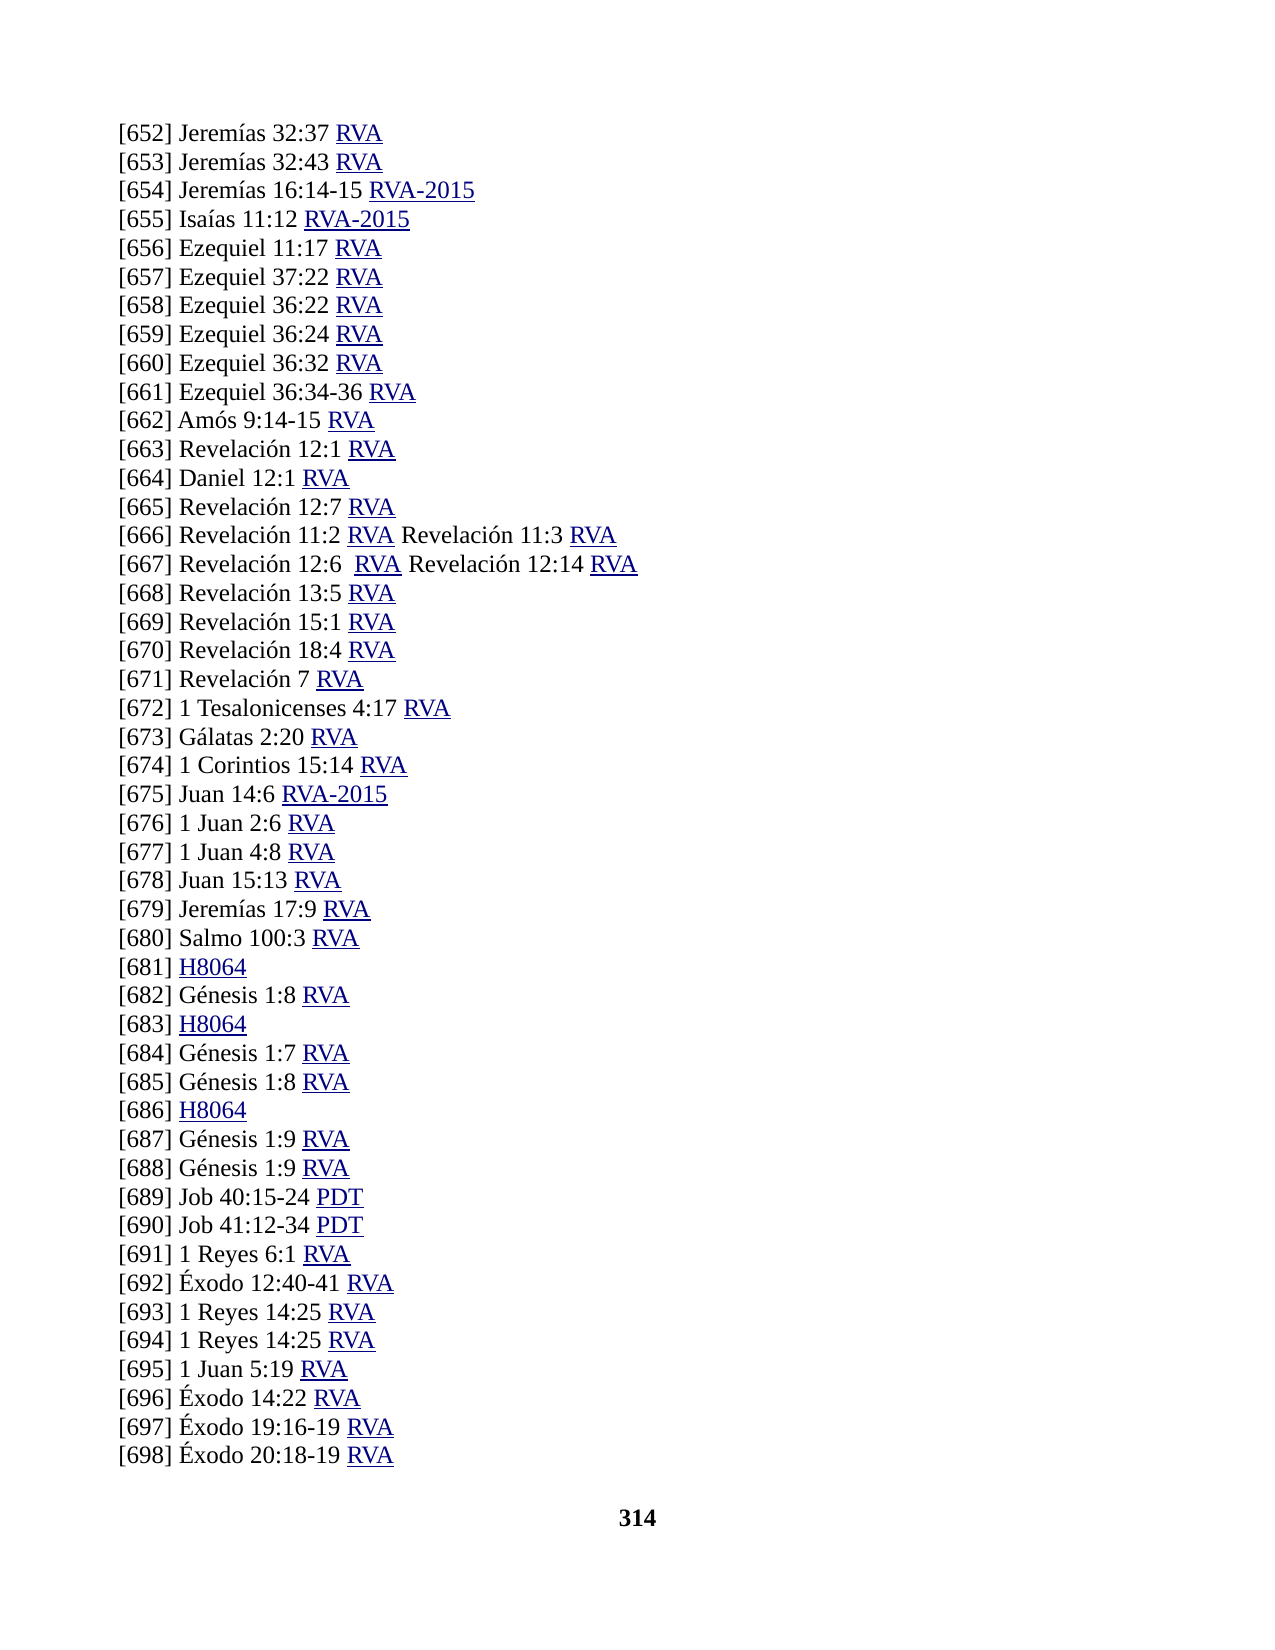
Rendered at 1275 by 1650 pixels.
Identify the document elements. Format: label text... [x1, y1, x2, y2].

text Revelación 7 RVA [118, 664, 1157, 693]
text Job 41:12-34 PDT [118, 1211, 1157, 1239]
list Revelación 11:2 RVA Revelación 11:3 RVA [118, 521, 1157, 549]
text H8064 [118, 1096, 1157, 1124]
text Jeremías 16:14-15 RVA-2015 [118, 176, 1157, 204]
text Amós 9:14-15 RVA [118, 406, 1157, 434]
text Daniel 12:1 RVA [118, 463, 1157, 492]
text Revelación 12:1 RVA [118, 434, 1157, 463]
text Revelación 15:1 RVA [118, 607, 1157, 636]
text 1 Corintios 15:14 RVA [118, 751, 1157, 779]
list Revelación 13:5 RVA [118, 578, 1157, 607]
text Juan 14:6 RVA-2015 [118, 779, 1157, 808]
text Éxodo 20:18-19 RVA [118, 1441, 1157, 1469]
text H8064 [118, 1009, 1157, 1038]
text Jeremías 32:43 RVA [118, 147, 1157, 176]
text Revelación 18:4 RVA [118, 636, 1157, 664]
text 1 Tesalonicenses 4:17 RVA [118, 693, 1157, 722]
text H8064 [118, 952, 1157, 981]
text Revelación 12:7 RVA [118, 492, 1157, 521]
text Éxodo 14:22 RVA [118, 1383, 1157, 1412]
text 1 Reyes 14:25 RVA [118, 1297, 1157, 1326]
text Génesis 1:8 RVA [118, 981, 1157, 1009]
list Revelación 12:6 RVA Revelación 12:14 RVA [118, 549, 1157, 578]
text 1 Juan 4:8 RVA [118, 837, 1157, 866]
text Gálatas 2:20 RVA [118, 722, 1157, 751]
text 1 Juan 2:6 RVA [118, 808, 1157, 837]
text Génesis 1:7 RVA [118, 1038, 1157, 1067]
text 1 Reyes 6:1 RVA [118, 1239, 1157, 1268]
text Juan 15:13 RVA [118, 866, 1157, 894]
text Salmo 100:3 RVA [118, 923, 1157, 952]
text Ezequiel 11:17 RVA [118, 233, 1157, 262]
text Jeremías 17:9 RVA [118, 894, 1157, 923]
text 1 Reyes 14:25 RVA [118, 1326, 1157, 1354]
text Job 40:15-24 PDT [118, 1182, 1157, 1211]
text 1 Juan 5:19 RVA [118, 1354, 1157, 1383]
text Ezequiel 37:22 RVA [118, 262, 1157, 291]
text Éxodo 12:40-41 RVA [118, 1268, 1157, 1297]
text Génesis 1:9 RVA [118, 1153, 1157, 1182]
text Ezequiel 36:24 RVA [118, 319, 1157, 348]
text Éxodo 19:16-19 RVA [118, 1412, 1157, 1441]
text Ezequiel 36:32 RVA [118, 348, 1157, 377]
text Génesis 1:8 RVA [118, 1067, 1157, 1096]
text Génesis 1:9 RVA [118, 1124, 1157, 1153]
text Jeremías 32:37 RVA [118, 118, 1157, 147]
text Ezequiel 36:34-36 RVA [118, 377, 1157, 406]
text Isaías 11:12 RVA-2015 [118, 204, 1157, 233]
text Ezequiel 36:22 RVA [118, 291, 1157, 319]
